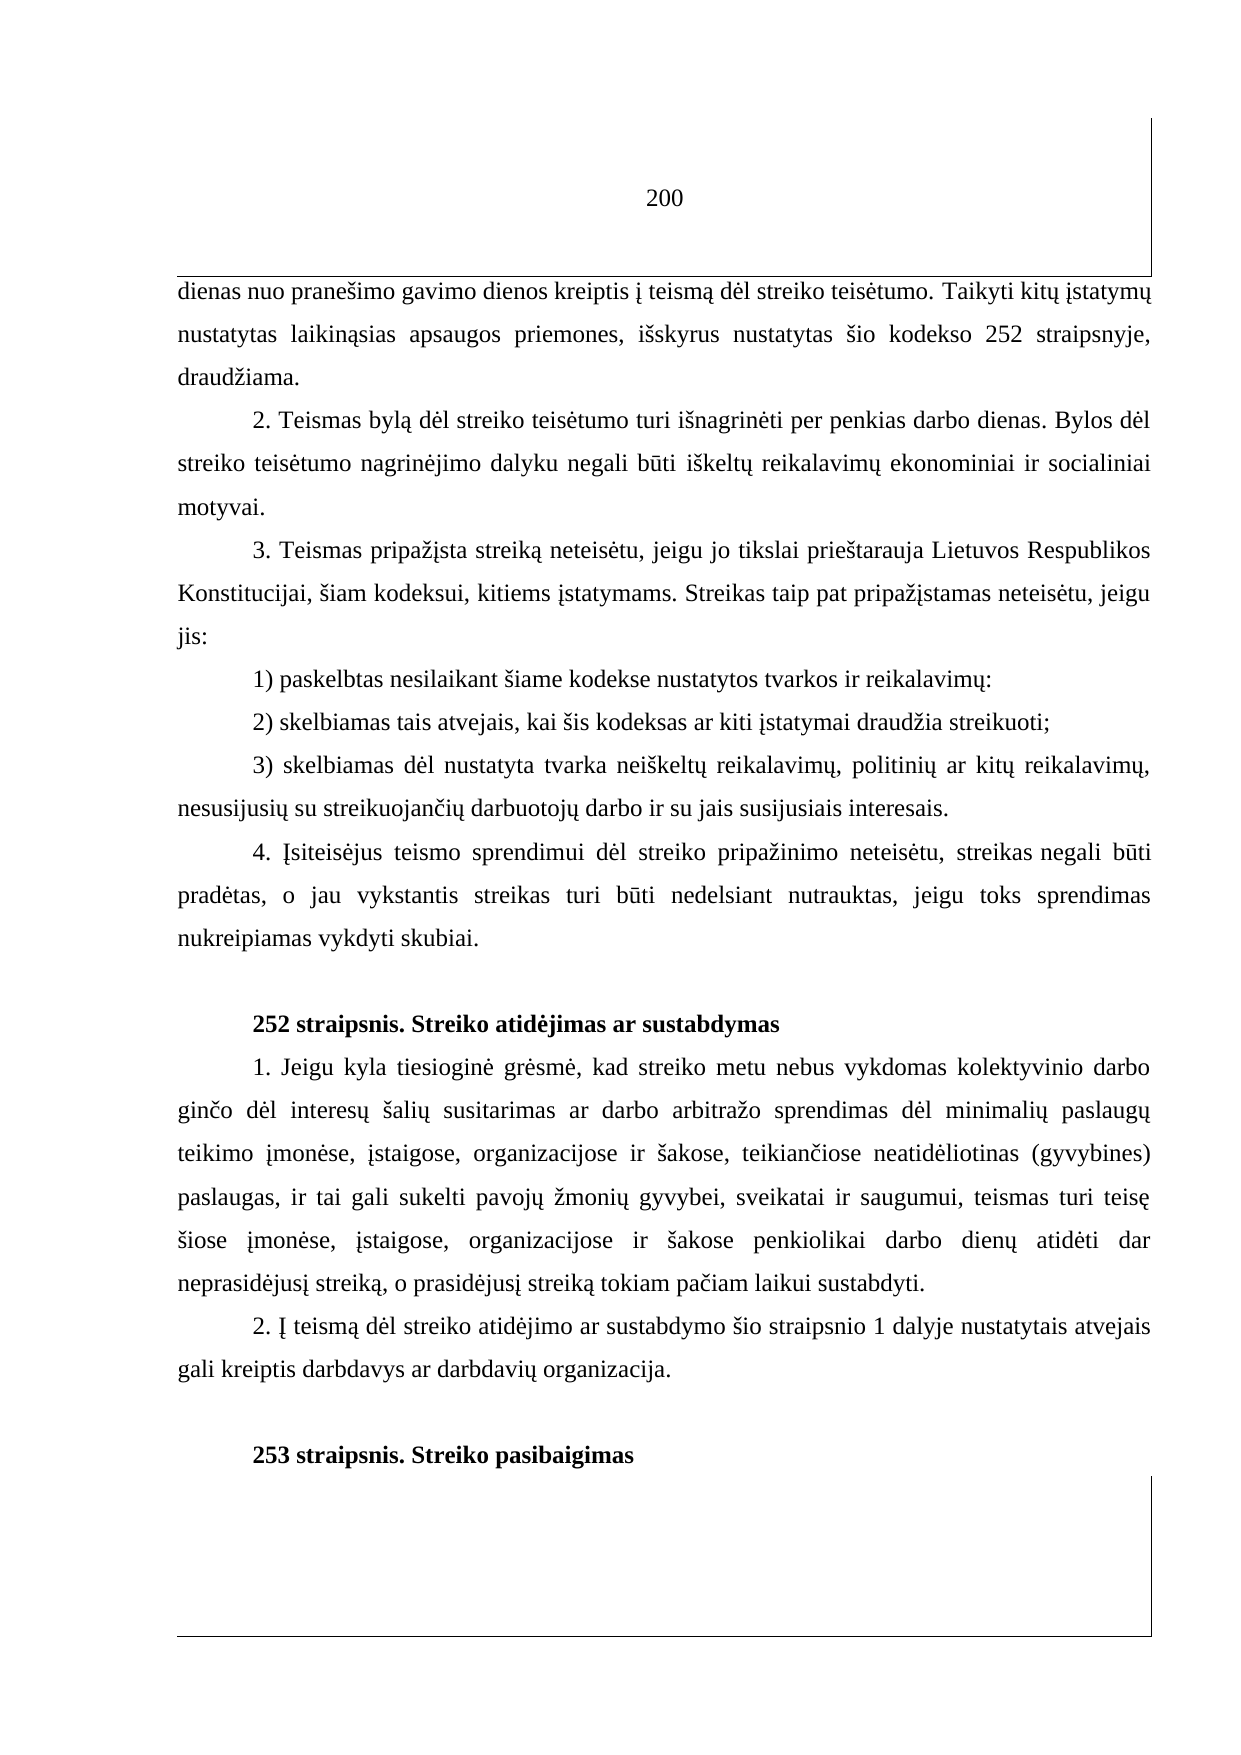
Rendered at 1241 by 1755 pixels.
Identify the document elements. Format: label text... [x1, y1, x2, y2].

text 3. Teismas pripažįsta streiką neteisėtu, jeigu jo tikslai prieštarauja Lietuvos Respublikos Konstitucijai, šiam kodeksui, kitiems įstatymams. Streikas taip pat pripažįstamas neteisėtu, jeigu jis: [177, 535, 1152, 650]
text 1) paskelbtas nesilaikant šiame kodekse nustatytos tvarkos ir reikalavimų: [177, 664, 1152, 693]
subtitle 253 straipsnis. Streiko pasibaigimas [177, 1440, 1152, 1469]
text 1. Jeigu kyla tiesioginė grėsmė, kad streiko metu nebus vykdomas kolektyvinio darbo ginčo dėl interesų šalių susitarimas ar darbo arbitražo sprendimas dėl minimalių paslaugų teikimo įmonėse, įstaigose, organizacijose ir šakose, teikiančiose neatidėliotinas (gyvybines) paslaugas, ir tai gali sukelti pavojų žmonių gyvybei, sveikatai ir saugumui, teismas turi teisę šiose įmonėse, įstaigose, organizacijose ir šakose penkiolikai darbo dienų atidėti dar neprasidėjusį streiką, o prasidėjusį streiką tokiam pačiam laikui sustabdyti. [177, 1052, 1152, 1297]
subtitle 252 straipsnis. Streiko atidėjimas ar sustabdymas [177, 1009, 1152, 1038]
text 3) skelbiamas dėl nustatyta tvarka neiškeltų reikalavimų, politinių ar kitų reikalavimų, nesusijusių su streikuojančių darbuotojų darbo ir su jais susijusiais interesais. [177, 750, 1152, 822]
text 4. Įsiteisėjus teismo sprendimui dėl streiko pripažinimo neteisėtu, streikas negali būti pradėtas, o jau vykstantis streikas turi būti nedelsiant nutrauktas, jeigu toks sprendimas nukreipiamas vykdyti skubiai. [177, 837, 1152, 952]
text 2) skelbiamas tais atvejais, kai šis kodeksas ar kiti įstatymai draudžia streikuoti; [177, 707, 1152, 736]
text 2. Teismas bylą dėl streiko teisėtumo turi išnagrinėti per penkias darbo dienas. Bylos dėl streiko teisėtumo nagrinėjimo dalyku negali būti iškeltų reikalavimų ekonominiai ir socialiniai motyvai. [177, 405, 1152, 520]
text 2. Į teismą dėl streiko atidėjimo ar sustabdymo šio straipsnio 1 dalyje nustatytais atvejais gali kreiptis darbdavys ar darbdavių organizacija. [177, 1311, 1152, 1383]
text dienas nuo pranešimo gavimo dienos kreiptis į teismą dėl streiko teisėtumo. Taikyti kitų įstatymų nustatytas laikinąsias apsaugos priemones, išskyrus nustatytas šio kodekso 252 straipsnyje, draudžiama. [177, 276, 1152, 391]
